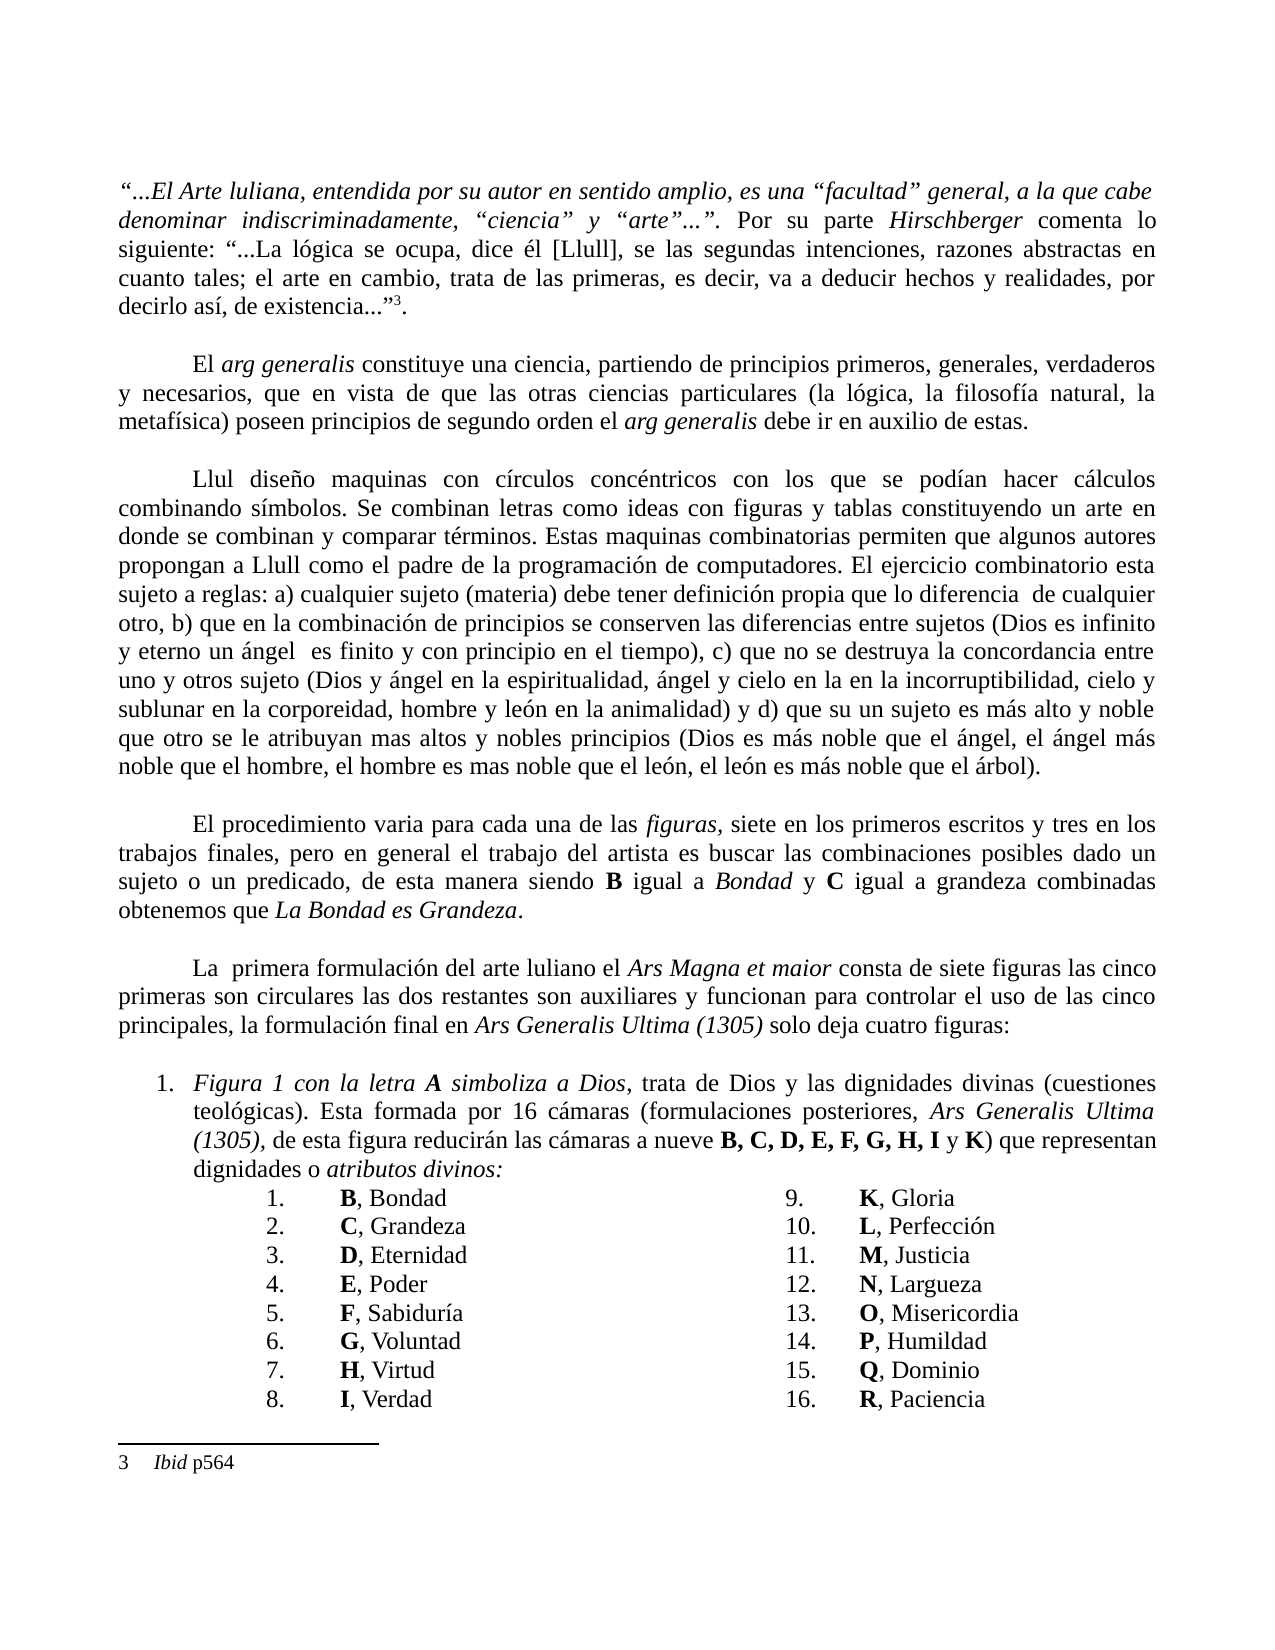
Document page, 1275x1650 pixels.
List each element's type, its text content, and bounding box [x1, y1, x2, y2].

list F, Sabiduría [266, 1298, 637, 1326]
text El arg generalis constituye una ciencia, partiendo de principios primeros, generales, verdaderos y necesarios, que en vista de que las otras ciencias particulares (la lógica, la filosofía natural, la metafísica) poseen principios de segundo orden el arg generalis debe ir en auxilio de estas. [118, 349, 1157, 435]
list H, Virtud [266, 1355, 637, 1384]
list P, Humildad [785, 1326, 1157, 1355]
text El procedimiento varia para cada una de las figuras, siete en los primeros escritos y tres en los trabajos finales, pero en general el trabajo del artista es buscar las combinaciones posibles dado un sujeto o un predicado, de esta manera siendo B igual a Bondad y C igual a grandeza combinadas obtenemos que La Bondad es Grandeza. [118, 809, 1157, 924]
list G, Voluntad [266, 1326, 637, 1355]
list M, Justicia [785, 1240, 1157, 1269]
text Ibid p564 [118, 1449, 1157, 1474]
list R, Paciencia [785, 1384, 1157, 1413]
list O, Misericordia [785, 1298, 1157, 1326]
list Q, Dominio [785, 1355, 1157, 1384]
list E, Poder [266, 1269, 637, 1298]
list D, Eternidad [266, 1240, 637, 1269]
list B, Bondad [266, 1183, 637, 1211]
text Llul diseño maquinas con círculos concéntricos con los que se podían hacer cálculos combinando símbolos. Se combinan letras como ideas con figuras y tablas constituyendo un arte en donde se combinan y comparar términos. Estas maquinas combinatorias permiten que algunos autores propongan a Llull como el padre de la programación de computadores. El ejercicio combinatorio esta sujeto a reglas: a) cualquier sujeto (materia) debe tener definición propia que lo diferencia de cualquier otro, b) que en la combinación de principios se conserven las diferencias entre sujetos (Dios es infinito y eterno un ángel es finito y con principio en el tiempo), c) que no se destruya la concordancia entre uno y otros sujeto (Dios y ángel en la espiritualidad, ángel y cielo en la en la incorruptibilidad, cielo y sublunar en la corporeidad, hombre y león en la animalidad) y d) que su un sujeto es más alto y noble que otro se le atribuyan mas altos y nobles principios (Dios es más noble que el ángel, el ángel más noble que el hombre, el hombre es mas noble que el león, el león es más noble que el árbol). [118, 464, 1157, 780]
list K, Gloria [785, 1183, 1157, 1211]
text “...El Arte luliana, entendida por su autor en sentido amplio, es una “facultad” general, a la que cabe denominar indiscriminadamente, “ciencia” y “arte”...”. Por su parte Hirschberger comenta lo siguiente: “...La lógica se ocupa, dice él [Llull], se las segundas intenciones, razones abstractas en cuanto tales; el arte en cambio, trata de las primeras, es decir, va a deducir hechos y realidades, por decirlo así, de existencia...”. [118, 176, 1157, 320]
list Figura 1 con la letra A simboliza a Dios, trata de Dios y las dignidades divinas (cuestiones teológicas). Esta formada por 16 cámaras (formulaciones posteriores, Ars Generalis Ultima (1305), de esta figura reducirán las cámaras a nueve B, C, D, E, F, G, H, I y K) que representan dignidades o atributos divinos: [156, 1068, 1157, 1183]
list I, Verdad [266, 1384, 637, 1413]
list C, Grandeza [266, 1211, 637, 1240]
list L, Perfección [785, 1211, 1157, 1240]
list N, Largueza [785, 1269, 1157, 1298]
text La primera formulación del arte luliano el Ars Magna et maior consta de siete figuras las cinco primeras son circulares las dos restantes son auxiliares y funcionan para controlar el uso de las cinco principales, la formulación final en Ars Generalis Ultima (1305) solo deja cuatro figuras: [118, 953, 1157, 1039]
